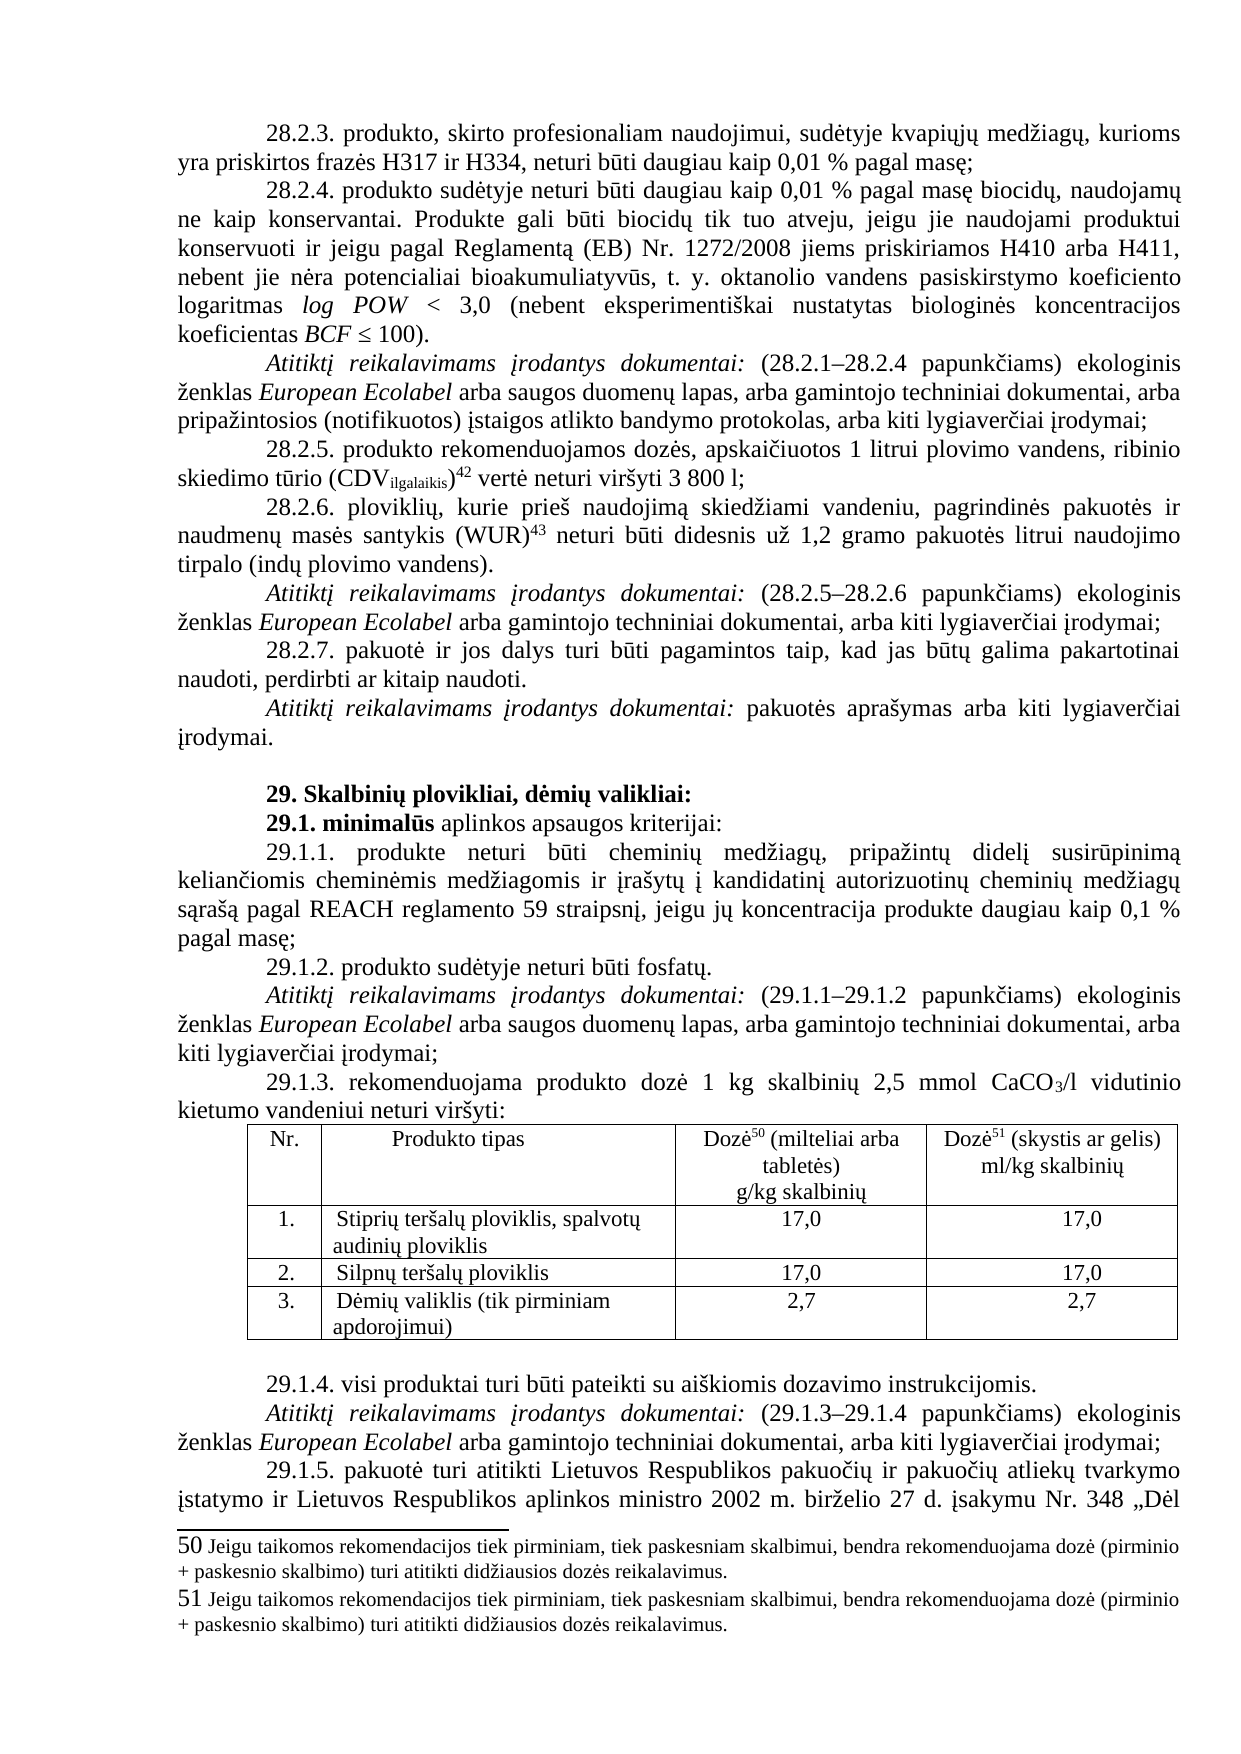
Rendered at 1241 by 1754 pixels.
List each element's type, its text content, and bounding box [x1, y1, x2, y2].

text 29.1.3. rekomenduojama produkto dozė 1 kg skalbinių 2,5 mmol CaCO3/l vidutinio kietumo vandeniui neturi viršyti: [177, 1067, 1181, 1124]
table_header Nr. [248, 1125, 321, 1204]
table_cell 2,7 [927, 1287, 1177, 1339]
text 28.2.7. pakuotė ir jos dalys turi būti pagamintos taip, kad jas būtų galima pakartotinai naudoti, perdirbti ar kitaip naudoti. [177, 636, 1181, 693]
table_cell Dėmių valiklis (tik pirminiam apdorojimui) [322, 1287, 675, 1339]
table_header Dozė (milteliai arba tabletės) g/kg skalbinių [676, 1125, 926, 1204]
text Atitiktį reikalavimams įrodantys dokumentai: (29.1.3–29.1.4 papunkčiams) ekologinis ženklas European Ecolabel arba gamintojo techniniai dokumentai, arba kiti lygiaverčiai įrodymai; [177, 1398, 1181, 1455]
text 28.2.4. produkto sudėtyje neturi būti daugiau kaip 0,01 % pagal masę biocidų, naudojamų ne kaip konservantai. Produkte gali būti biocidų tik tuo atveju, jeigu jie naudojami produktui konservuoti ir jeigu pagal Reglamentą (EB) Nr. 1272/2008 jiems priskiriamos H410 arba H411, nebent jie nėra potencialiai bioakumuliatyvūs, t. y. oktanolio vandens pasiskirstymo koeficiento logaritmas log POW < 3,0 (nebent eksperimentiškai nustatytas biologinės koncentracijos koeficientas BCF ≤ 100). [177, 176, 1181, 348]
text Atitiktį reikalavimams įrodantys dokumentai: (28.2.5–28.2.6 papunkčiams) ekologinis ženklas European Ecolabel arba gamintojo techniniai dokumentai, arba kiti lygiaverčiai įrodymai; [177, 578, 1181, 636]
table_cell 17,0 [676, 1206, 926, 1258]
table_cell 17,0 [927, 1259, 1177, 1286]
table_cell Silpnų teršalų ploviklis [322, 1259, 675, 1286]
text Atitiktį reikalavimams įrodantys dokumentai: (29.1.1–29.1.2 papunkčiams) ekologinis ženklas European Ecolabel arba saugos duomenų lapas, arba gamintojo techniniai dokumentai, arba kiti lygiaverčiai įrodymai; [177, 981, 1181, 1067]
table_cell 17,0 [927, 1206, 1177, 1258]
text Atitiktį reikalavimams įrodantys dokumentai: pakuotės aprašymas arba kiti lygiaverčiai įrodymai. [177, 693, 1181, 751]
table_cell 1. [248, 1206, 321, 1258]
text 29.1.1. produkte neturi būti cheminių medžiagų, pripažintų didelį susirūpinimą keliančiomis cheminėmis medžiagomis ir įrašytų į kandidatinį autorizuotinų cheminių medžiagų sąrašą pagal REACH reglamento 59 straipsnį, jeigu jų koncentracija produkte daugiau kaip 0,1 % pagal masę; [177, 837, 1181, 952]
text 28.2.6. ploviklių, kurie prieš naudojimą skiedžiami vandeniu, pagrindinės pakuotės ir naudmenų masės santykis (WUR)43 neturi būti didesnis už 1,2 gramo pakuotės litrui naudojimo tirpalo (indų plovimo vandens). [177, 492, 1181, 578]
text 28.2.3. produkto, skirto profesionaliam naudojimui, sudėtyje kvapiųjų medžiagų, kurioms yra priskirtos frazės H317 ir H334, neturi būti daugiau kaip 0,01 % pagal masę; [177, 118, 1181, 176]
text 28.2.5. produkto rekomenduojamos dozės, apskaičiuotos 1 litrui plovimo vandens, ribinio skiedimo tūrio (CDVilgalaikis)42 vertė neturi viršyti 3 800 l; [177, 434, 1181, 492]
text 29. Skalbinių plovikliai, dėmių valikliai: [177, 779, 1181, 808]
table_cell 17,0 [676, 1259, 926, 1286]
table_cell 2,7 [676, 1287, 926, 1339]
table_cell 2. [248, 1259, 321, 1286]
text 29.1. minimalūs aplinkos apsaugos kriterijai: [177, 808, 1181, 837]
table_header Produkto tipas [322, 1125, 675, 1204]
text 29.1.4. visi produktai turi būti pateikti su aiškiomis dozavimo instrukcijomis. [177, 1369, 1181, 1398]
text 29.1.2. produkto sudėtyje neturi būti fosfatų. [177, 952, 1181, 981]
text 29.1.5. pakuotė turi atitikti Lietuvos Respublikos pakuočių ir pakuočių atliekų tvarkymo įstatymo ir Lietuvos Respublikos aplinkos ministro 2002 m. birželio 27 d. įsakymu Nr. 348 „Dėl [177, 1455, 1181, 1513]
table_header Dozė (skystis ar gelis) ml/kg skalbinių [927, 1125, 1177, 1204]
table_cell 3. [248, 1287, 321, 1339]
table_cell Stiprių teršalų ploviklis, spalvotų audinių ploviklis [322, 1206, 675, 1258]
text Atitiktį reikalavimams įrodantys dokumentai: (28.2.1–28.2.4 papunkčiams) ekologinis ženklas European Ecolabel arba saugos duomenų lapas, arba gamintojo techniniai dokumentai, arba pripažintosios (notifikuotos) įstaigos atlikto bandymo protokolas, arba kiti lygiaverčiai įrodymai; [177, 348, 1181, 434]
